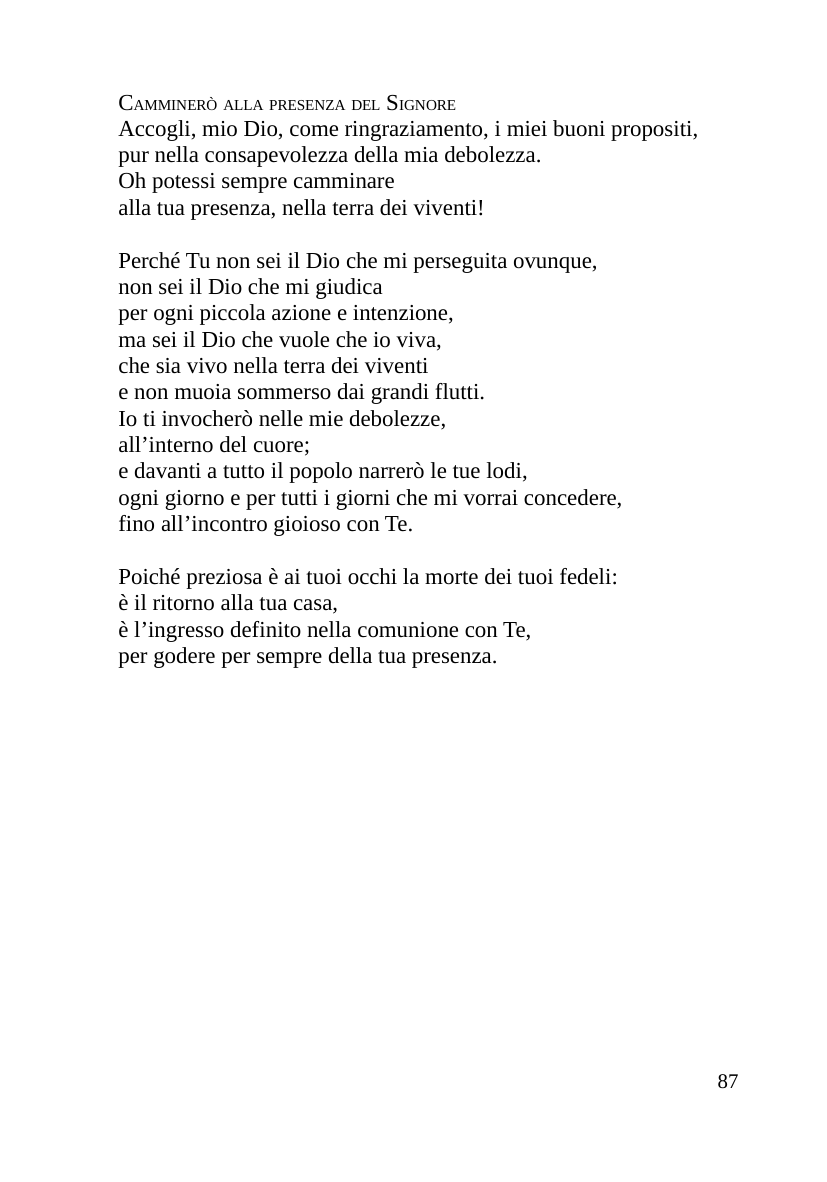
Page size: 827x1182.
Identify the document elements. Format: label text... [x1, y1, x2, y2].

text che sia vivo nella terra dei viventi [88, 352, 738, 378]
text alla tua presenza, nella terra dei viventi! [88, 194, 738, 220]
text è il ritorno alla tua casa, [88, 589, 738, 616]
text e davanti a tutto il popolo narrerò le tue lodi, [88, 457, 738, 484]
text all’interno del cuore; [88, 431, 738, 457]
text per godere per sempre della tua presenza. [88, 642, 738, 668]
text ogni giorno e per tutti i giorni che mi vorrai concedere, [88, 484, 738, 510]
text è l’ingresso definito nella comunione con Te, [88, 616, 738, 642]
text pur nella consapevolezza della mia debolezza. [88, 141, 738, 168]
text Io ti invocherò nelle mie debolezze, [88, 405, 738, 431]
text e non muoia sommerso dai grandi flutti. [88, 378, 738, 405]
text Camminerò alla presenza del Signore [88, 88, 738, 115]
text Oh potessi sempre camminare [88, 168, 738, 194]
text fino all’incontro gioioso con Te. [88, 510, 738, 537]
text Accogli, mio Dio, come ringraziamento, i miei buoni propositi, [88, 115, 738, 141]
text non sei il Dio che mi giudica [88, 273, 738, 299]
text Perché Tu non sei il Dio che mi perseguita ovunque, [88, 247, 738, 273]
text Poiché preziosa è ai tuoi occhi la morte dei tuoi fedeli: [88, 563, 738, 589]
text per ogni piccola azione e intenzione, [88, 299, 738, 326]
text ma sei il Dio che vuole che io viva, [88, 326, 738, 352]
